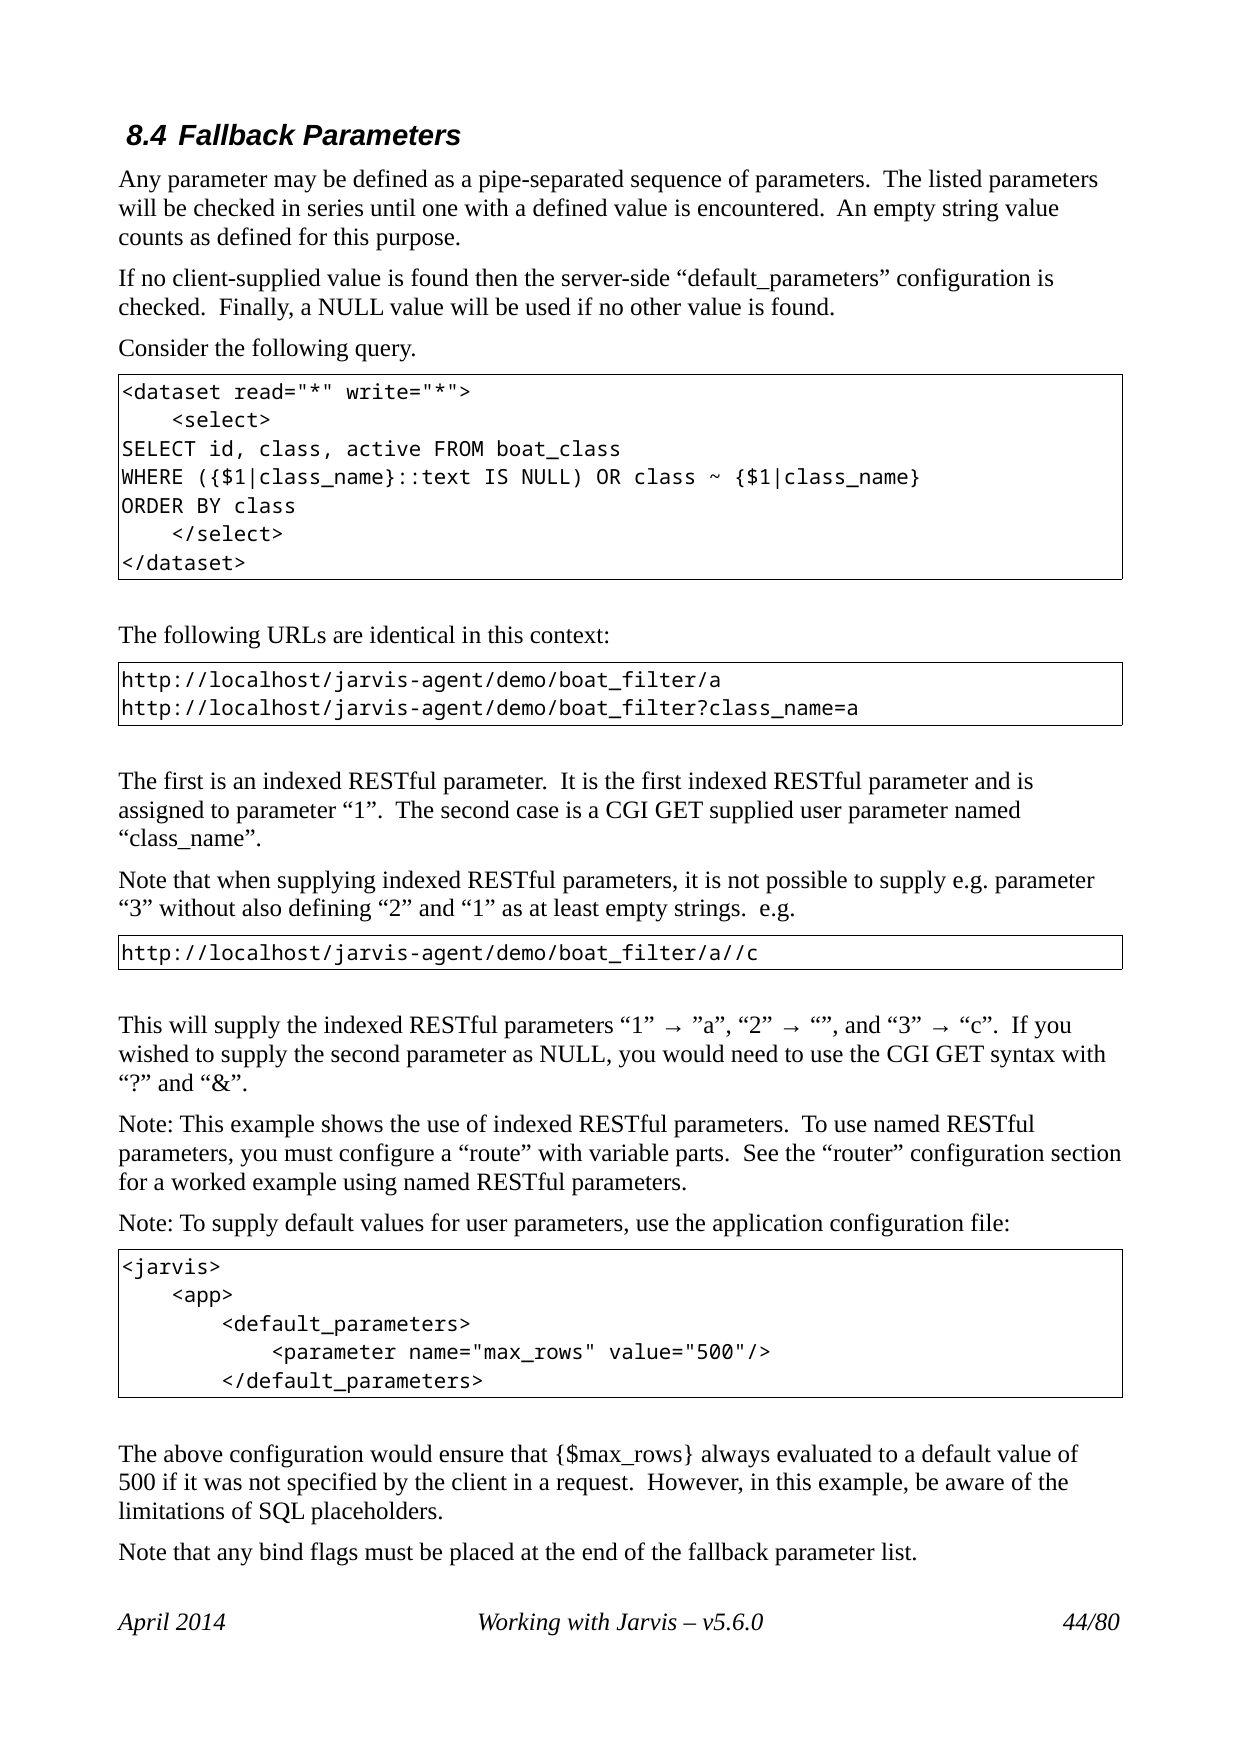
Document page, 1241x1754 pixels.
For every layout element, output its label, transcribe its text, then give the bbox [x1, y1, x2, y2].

text http://localhost/jarvis-agent/demo/boat_filter/a//c [119, 936, 1122, 969]
text If no client-supplied value is found then the server-side “default_parameters” configuration is checked. Finally, a NULL value will be used if no other value is found. [118, 263, 1122, 320]
text </select> [119, 516, 1122, 545]
text http://localhost/jarvis-agent/demo/boat_filter/a [119, 663, 1122, 690]
text </default_parameters> [119, 1363, 1122, 1397]
text WHERE ({$1|class_name}::text IS NULL) OR class ~ {$1|class_name} [119, 459, 1122, 488]
text Note that any bind flags must be placed at the end of the fallback parameter list. [118, 1537, 1122, 1566]
text This will supply the indexed RESTful parameters “1” → ”a”, “2” → “”, and “3” → “c”. If you wished to supply the second parameter as NULL, you would need to use the CGI GET syntax with “?” and “&”. [118, 1010, 1122, 1097]
text <jarvis> [119, 1250, 1122, 1278]
text Any parameter may be defined as a pipe-separated sequence of parameters. The listed parameters will be checked in series until one with a defined value is encountered. An empty string value counts as defined for this purpose. [118, 164, 1122, 250]
text Note: This example shows the use of indexed RESTful parameters. To use named RESTful parameters, you must configure a “route” with variable parts. See the “router” configuration section for a worked example using named RESTful parameters. [118, 1109, 1122, 1195]
text <dataset read="*" write="*"> [119, 375, 1122, 403]
text ORDER BY class [119, 488, 1122, 516]
text Note: To supply default values for user parameters, use the application configuration file: [118, 1208, 1122, 1237]
subtitle Fallback Parameters [118, 118, 1122, 152]
text SELECT id, class, active FROM boat_class [119, 431, 1122, 459]
text http://localhost/jarvis-agent/demo/boat_filter?class_name=a [119, 690, 1122, 725]
text The following URLs are identical in this context: [118, 621, 1122, 649]
text Note that when supplying indexed RESTful parameters, it is not possible to supply e.g. parameter “3” without also defining “2” and “1” as at least empty strings. e.g. [118, 865, 1122, 922]
text The first is an indexed RESTful parameter. It is the first indexed RESTful parameter and is assigned to parameter “1”. The second case is a CGI GET supplied user parameter named “class_name”. [118, 766, 1122, 852]
text Consider the following query. [118, 333, 1122, 362]
text </dataset> [119, 545, 1122, 579]
text <parameter name="max_rows" value="500"/> [119, 1334, 1122, 1363]
text <default_parameters> [119, 1306, 1122, 1334]
text <app> [119, 1278, 1122, 1306]
text <select> [119, 403, 1122, 431]
text The above configuration would ensure that {$max_rows} always evaluated to a default value of 500 if it was not specified by the client in a request. However, in this example, be aware of the limitations of SQL placeholders. [118, 1439, 1122, 1525]
